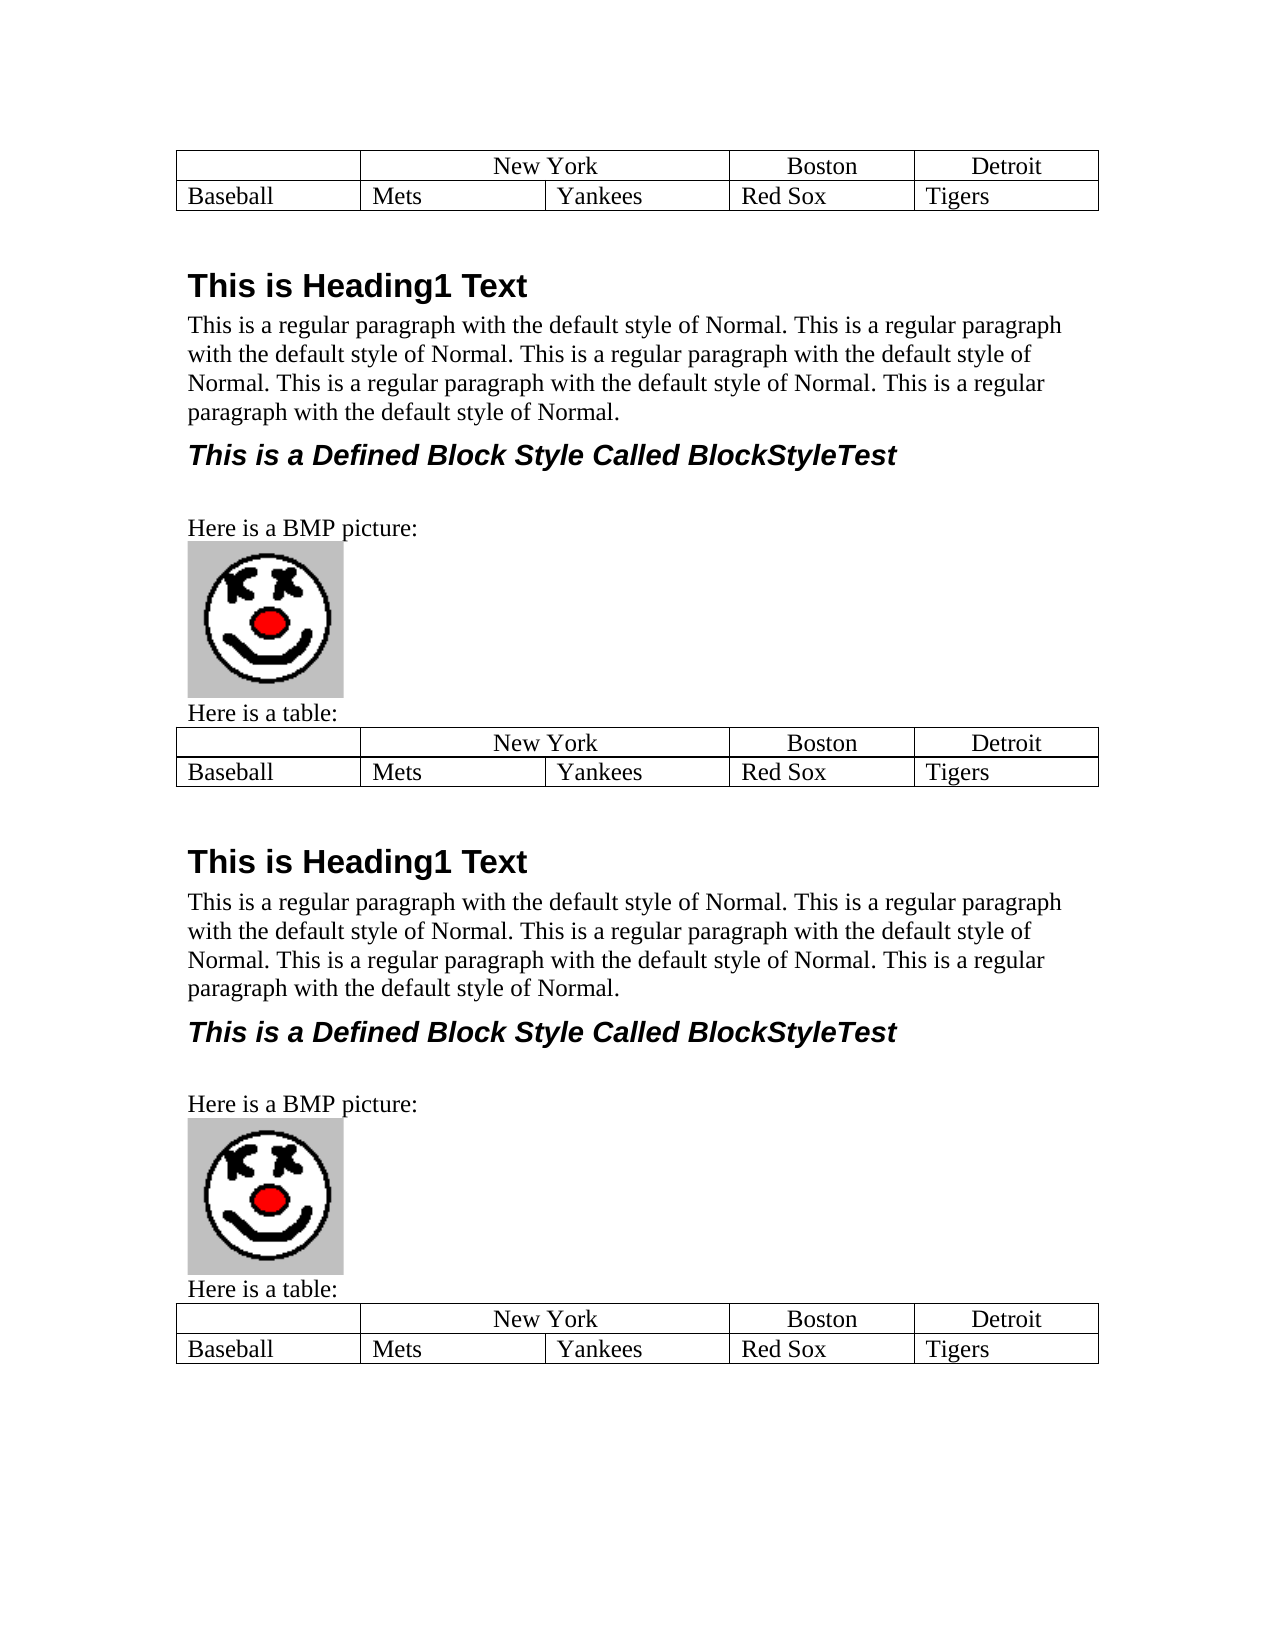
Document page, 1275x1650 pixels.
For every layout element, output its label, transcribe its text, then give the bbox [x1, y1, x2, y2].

table_header [177, 151, 360, 180]
subtitle This is Heading1 Text [187, 843, 1087, 881]
table_header New York [361, 728, 729, 756]
table_header Boston [730, 728, 914, 756]
table_header Detroit [915, 1304, 1098, 1333]
table_cell Tigers [915, 1334, 1098, 1363]
text Here is a BMP picture: [187, 513, 1087, 542]
table_cell Yankees [546, 758, 729, 786]
text This is a Defined Block Style Called BlockStyleTest [187, 438, 1087, 472]
table_cell Mets [361, 758, 545, 786]
table_header New York [361, 151, 729, 180]
table_header [177, 728, 360, 756]
table_cell Mets [361, 1334, 545, 1363]
table_cell Tigers [915, 758, 1098, 786]
table_header Detroit [915, 151, 1098, 180]
subtitle This is Heading1 Text [187, 266, 1087, 304]
text This is a regular paragraph with the default style of Normal. This is a regular paragraph with the default style of Normal. This is a regular paragraph with the default style of Normal. This is a regular paragraph with the default style of Normal. This is a regular paragraph with the default style of Normal. [187, 311, 1087, 426]
text Here is a BMP picture: [187, 1089, 1087, 1118]
table_cell Mets [361, 181, 545, 209]
table_cell Yankees [546, 181, 729, 209]
table_header Boston [730, 1304, 914, 1333]
table_header New York [361, 1304, 729, 1333]
text This is a regular paragraph with the default style of Normal. This is a regular paragraph with the default style of Normal. This is a regular paragraph with the default style of Normal. This is a regular paragraph with the default style of Normal. This is a regular paragraph with the default style of Normal. [187, 887, 1087, 1002]
table_cell Red Sox [730, 1334, 914, 1363]
picture [187, 541, 344, 698]
picture [187, 1118, 344, 1275]
table_cell Yankees [546, 1334, 729, 1363]
table_header Boston [730, 151, 914, 180]
text Here is a table: [187, 698, 1087, 727]
table_cell Tigers [915, 181, 1098, 209]
table_cell Red Sox [730, 181, 914, 209]
text Here is a table: [187, 1274, 1087, 1303]
table_cell Red Sox [730, 758, 914, 786]
table_header [177, 1304, 360, 1333]
table_header Detroit [915, 728, 1098, 756]
table_cell Baseball [177, 1334, 360, 1363]
table_cell Baseball [177, 758, 360, 786]
text This is a Defined Block Style Called BlockStyleTest [187, 1015, 1087, 1048]
table_cell Baseball [177, 181, 360, 209]
